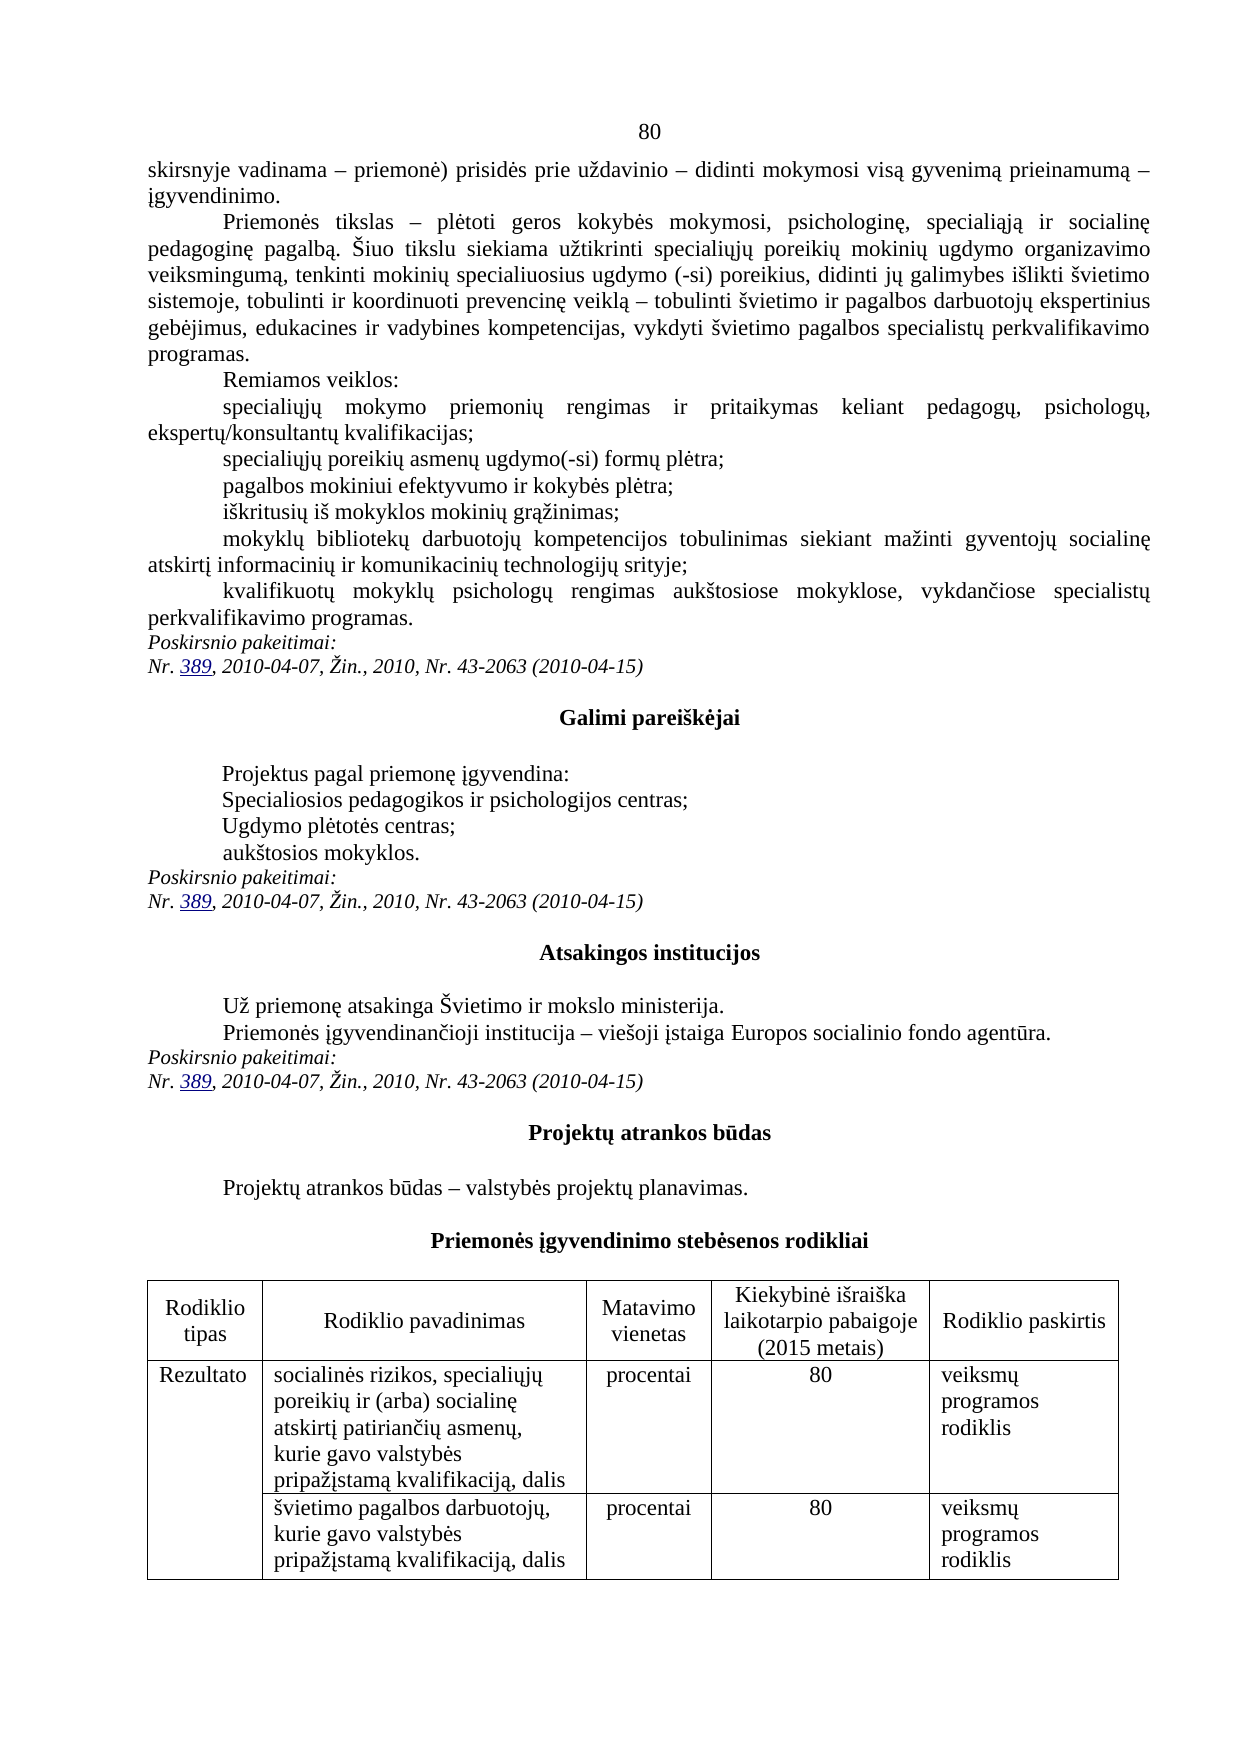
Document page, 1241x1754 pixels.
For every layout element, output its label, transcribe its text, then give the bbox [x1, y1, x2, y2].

text specialiųjų poreikių asmenų ugdymo(-si) formų plėtra; [148, 446, 1152, 472]
text specialiųjų mokymo priemonių rengimas ir pritaikymas keliant pedagogų, psichologų, ekspertų/konsultantų kvalifikacijas; [148, 393, 1152, 446]
table_cell 80 [712, 1361, 929, 1493]
table_cell veiksmų programos rodiklis [930, 1494, 1118, 1579]
text Atsakingos institucijos [148, 939, 1152, 966]
table_cell Rezultato [148, 1361, 262, 1579]
text Nr. 389, 2010-04-07, Žin., 2010, Nr. 43-2063 (2010-04-15) [148, 1069, 1152, 1093]
text Specialiosios pedagogikos ir psichologijos centras; [148, 786, 1152, 812]
text Projektų atrankos būdas [148, 1119, 1152, 1146]
text Poskirsnio pakeitimai: [148, 630, 1152, 654]
text Už priemonę atsakinga Švietimo ir mokslo ministerija. [148, 992, 1152, 1018]
text Priemonės įgyvendinimo stebėsenos rodikliai [148, 1227, 1152, 1253]
table_cell veiksmų programos rodiklis [930, 1361, 1118, 1493]
table_cell procentai [587, 1494, 711, 1579]
text iškritusių iš mokyklos mokinių grąžinimas; [148, 498, 1152, 524]
text Nr. 389, 2010-04-07, Žin., 2010, Nr. 43-2063 (2010-04-15) [148, 889, 1152, 913]
table_header Kiekybinė išraiška laikotarpio pabaigoje (2015 metais) [712, 1281, 929, 1360]
table_header Rodiklio pavadinimas [263, 1281, 586, 1360]
text Nr. 389, 2010-04-07, Žin., 2010, Nr. 43-2063 (2010-04-15) [148, 654, 1152, 678]
text Priemonės tikslas – plėtoti geros kokybės mokymosi, psichologinę, specialiąją ir socialinę pedagoginę pagalbą. Šiuo tikslu siekiama užtikrinti specialiųjų poreikių mokinių ugdymo organizavimo veiksmingumą, tenkinti mokinių specialiuosius ugdymo (-si) poreikius, didinti jų galimybes išlikti švietimo sistemoje, tobulinti ir koordinuoti prevencinę veiklą – tobulinti švietimo ir pagalbos darbuotojų ekspertinius gebėjimus, edukacines ir vadybines kompetencijas, vykdyti švietimo pagalbos specialistų perkvalifikavimo programas. [148, 208, 1152, 366]
table_cell švietimo pagalbos darbuotojų, kurie gavo valstybės pripažįstamą kvalifikaciją, dalis [263, 1494, 586, 1579]
text kvalifikuotų mokyklų psichologų rengimas aukštosiose mokyklose, vykdančiose specialistų perkvalifikavimo programas. [148, 577, 1152, 630]
text Poskirsnio pakeitimai: [148, 1045, 1152, 1069]
text Ugdymo plėtotės centras; [148, 812, 1152, 839]
text Projektus pagal priemonę įgyvendina: [148, 759, 1152, 786]
text pagalbos mokiniui efektyvumo ir kokybės plėtra; [148, 472, 1152, 498]
table_cell socialinės rizikos, specialiųjų poreikių ir (arba) socialinę atskirtį patiriančių asmenų, kurie gavo valstybės pripažįstamą kvalifikaciją, dalis [263, 1361, 586, 1493]
text Poskirsnio pakeitimai: [148, 865, 1152, 889]
text skirsnyje vadinama – priemonė) prisidės prie uždavinio – didinti mokymosi visą gyvenimą prieinamumą –įgyvendinimo. [148, 156, 1152, 208]
table_header Rodiklio paskirtis [930, 1281, 1118, 1360]
table_header Matavimo vienetas [587, 1281, 711, 1360]
text mokyklų bibliotekų darbuotojų kompetencijos tobulinimas siekiant mažinti gyventojų socialinę atskirtį informacinių ir komunikacinių technologijų srityje; [148, 524, 1152, 577]
table_cell procentai [587, 1361, 711, 1493]
table_header Rodiklio tipas [148, 1281, 262, 1360]
text Priemonės įgyvendinančioji institucija – viešoji įstaiga Europos socialinio fondo agentūra. [148, 1018, 1152, 1045]
text aukštosios mokyklos. [148, 839, 1152, 865]
table_cell 80 [712, 1494, 929, 1579]
text Galimi pareiškėjai [148, 704, 1152, 731]
text Remiamos veiklos: [148, 366, 1152, 393]
text Projektų atrankos būdas – valstybės projektų planavimas. [185, 1174, 1152, 1201]
